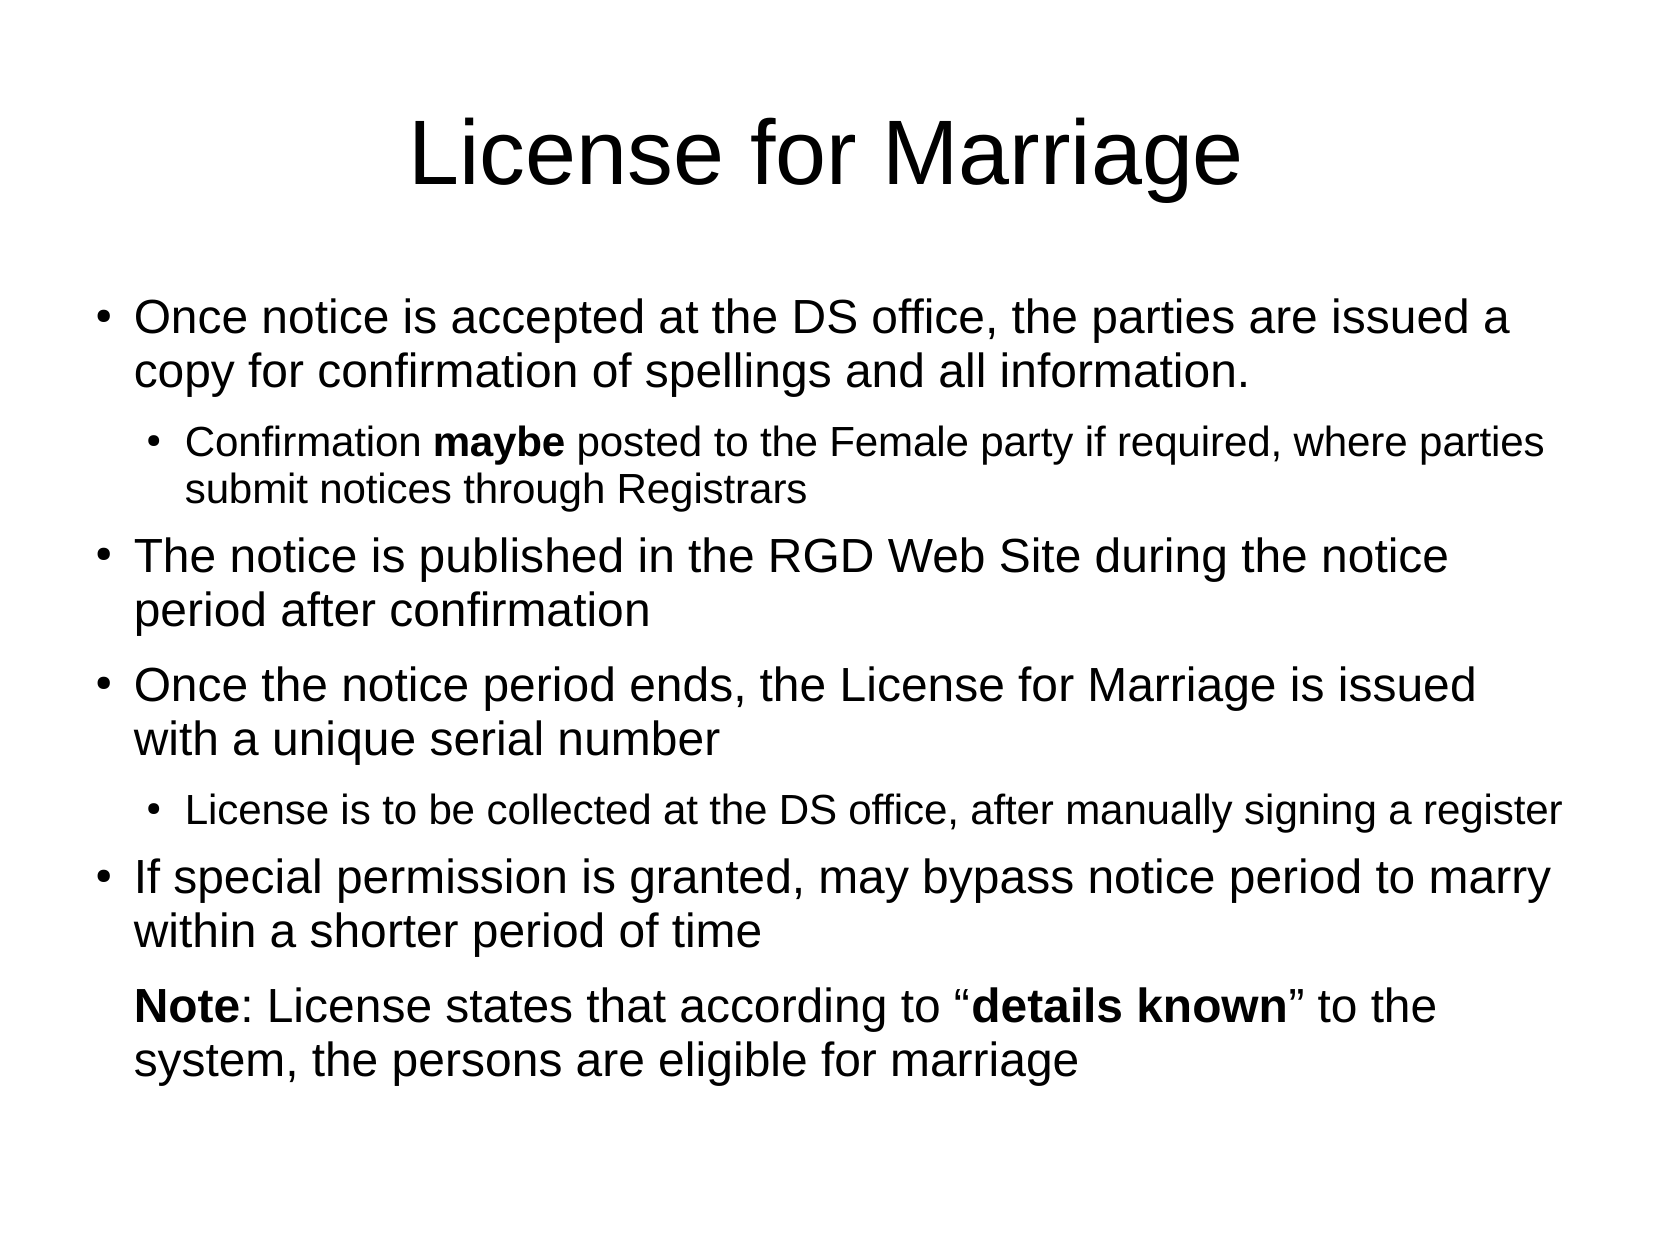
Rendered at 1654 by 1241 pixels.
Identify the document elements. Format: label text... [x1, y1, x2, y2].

title License for Marriage [82, 56, 1571, 250]
list Once notice is accepted at the DS office, the parties are issued a copy for confirmation of spellings and all information. Confirmation maybe posted to the Female party if required, where parties submit notices through Registrars The notice is published in the RGD Web Site during the notice period after confirmation Once the notice period ends, the License for Marriage is issued with a unique serial number License is to be collected at the DS office, after manually signing a register If special permission is granted, may bypass notice period to marry within a shorter period of time Note: License states that according to “details known” to the system, the persons are eligible for marriage [82, 290, 1571, 1109]
